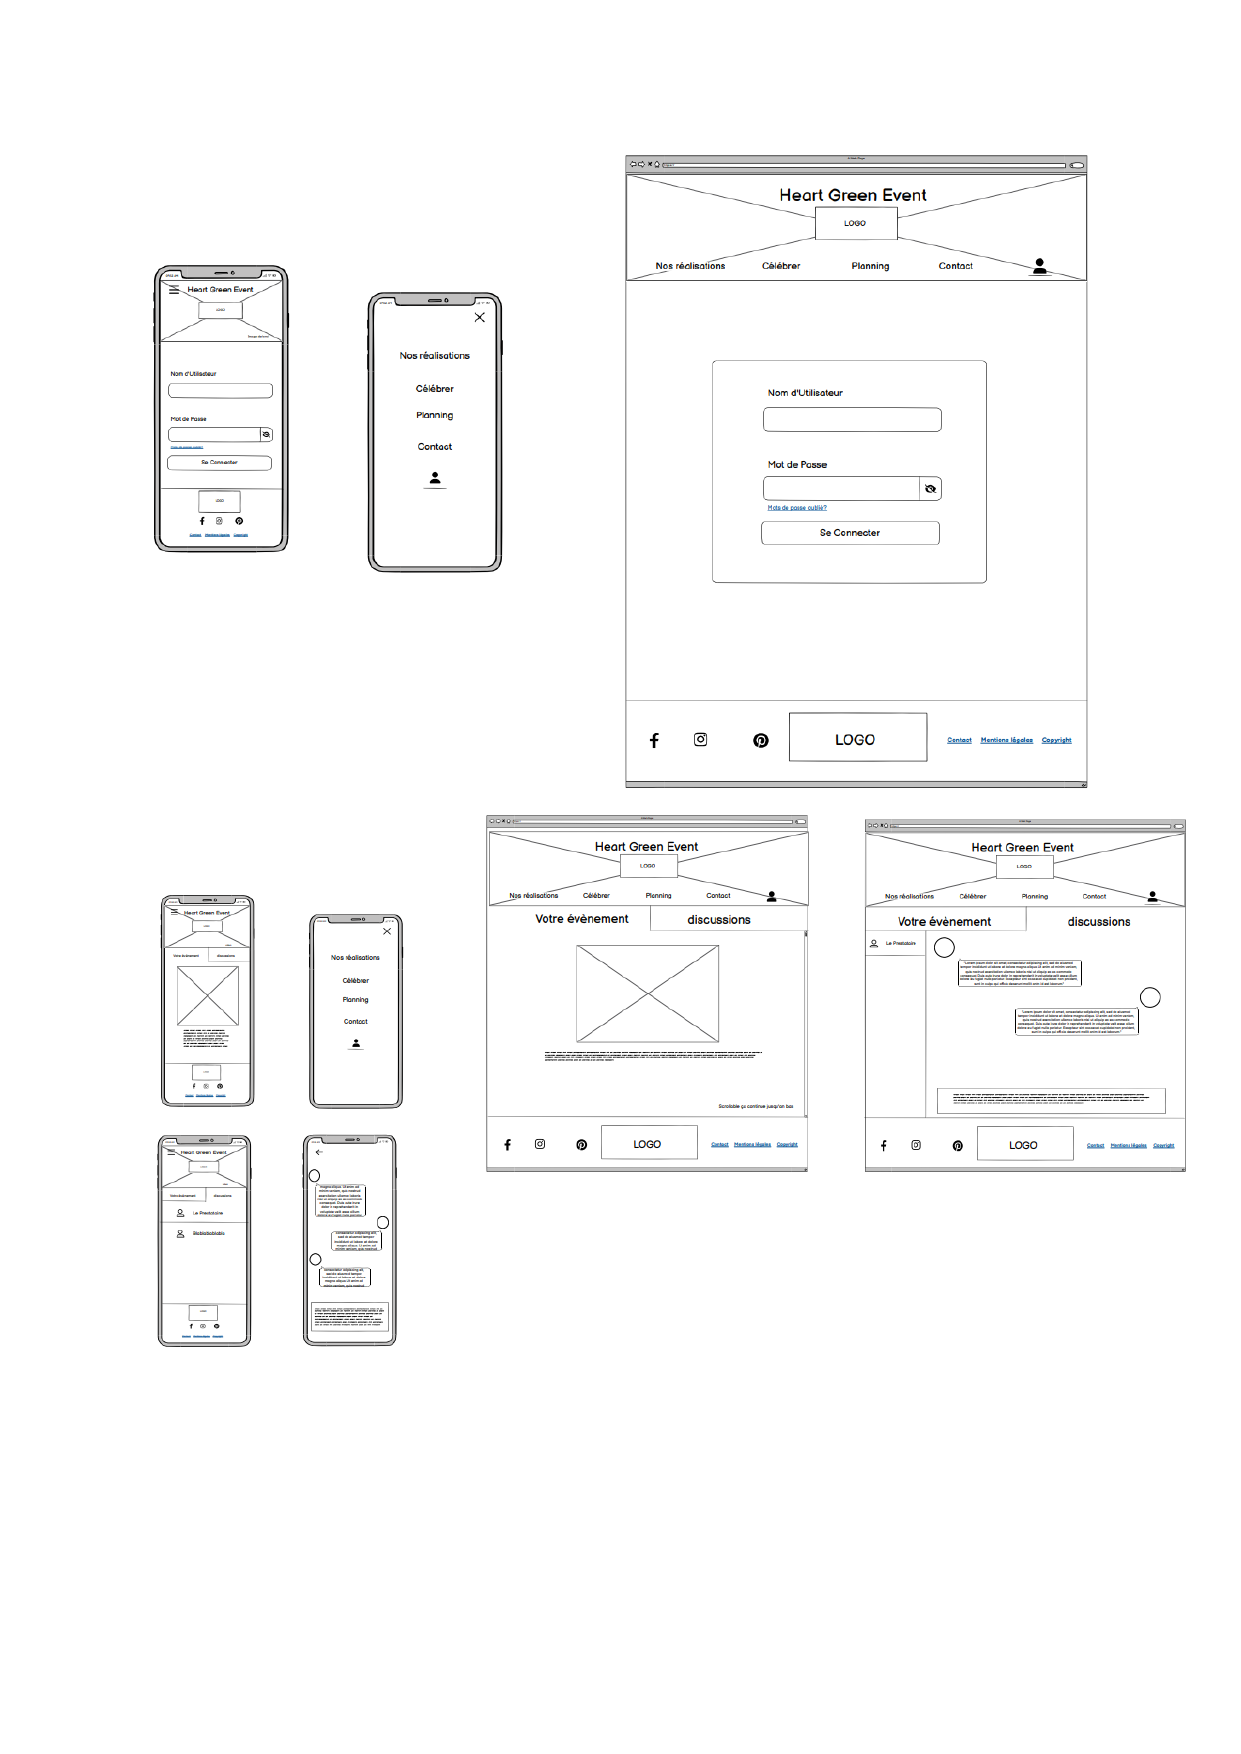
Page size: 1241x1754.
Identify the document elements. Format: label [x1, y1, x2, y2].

picture [147, 147, 1191, 1404]
